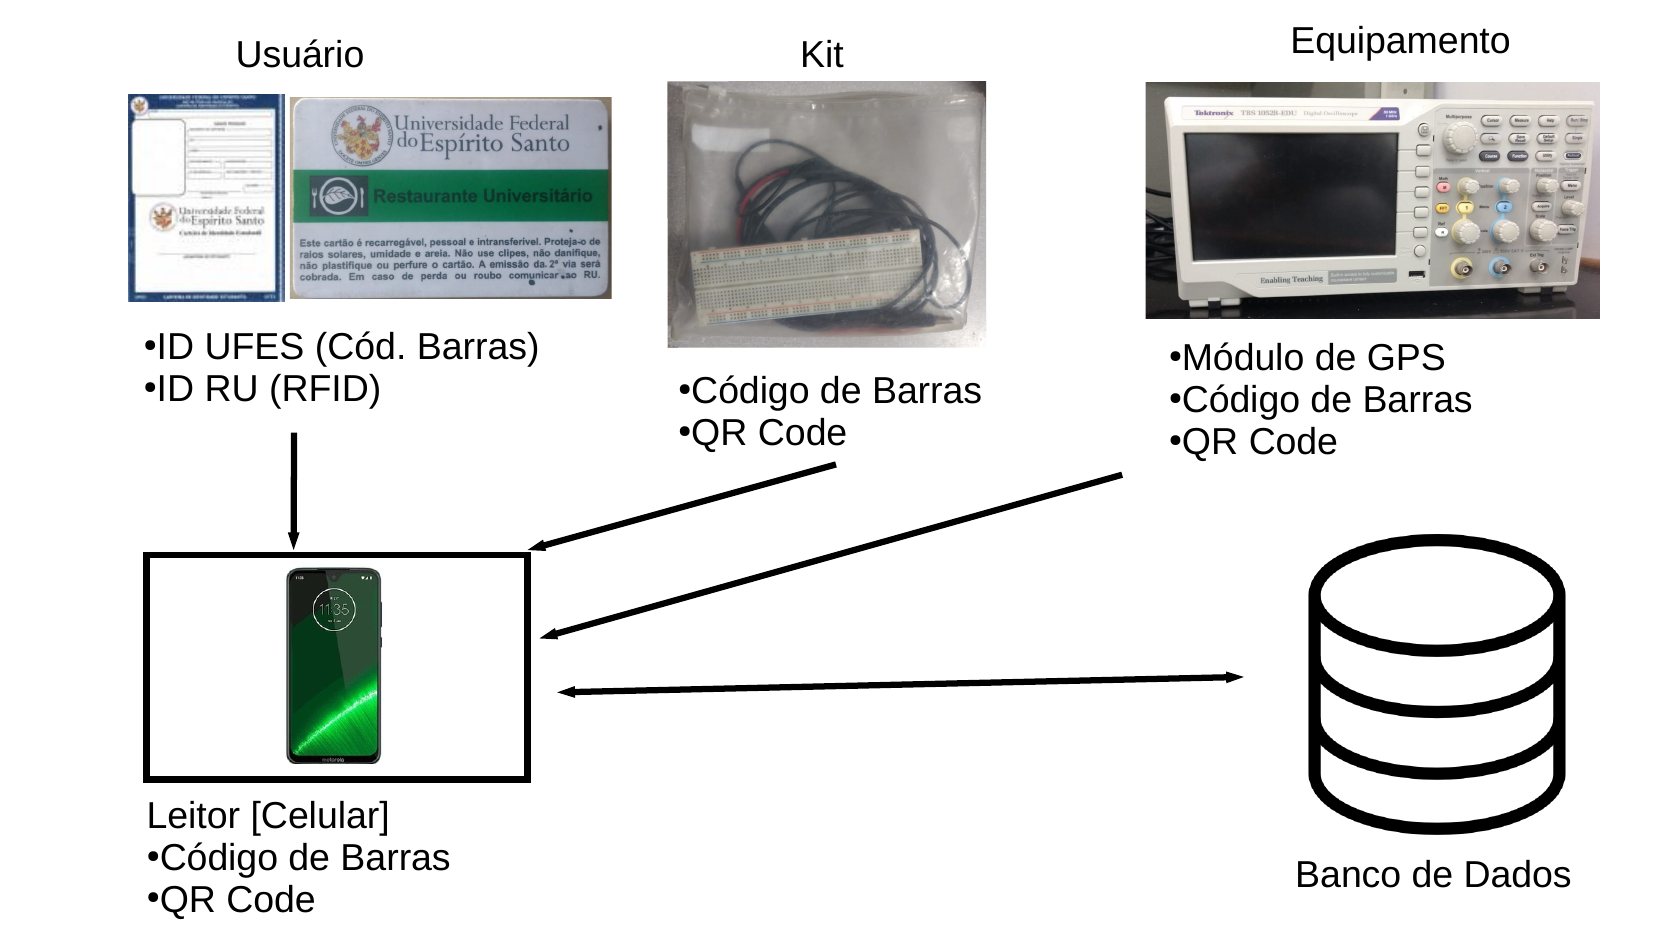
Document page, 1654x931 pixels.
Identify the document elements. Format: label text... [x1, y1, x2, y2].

text_box ID UFES (Cód. Barras) ID RU (RFID) [128, 318, 556, 421]
picture [667, 81, 987, 348]
text_box Usuário [220, 25, 387, 83]
picture [1299, 531, 1571, 839]
text_box Banco de Dados [1280, 845, 1591, 905]
picture [289, 97, 612, 299]
text_box Leitor [Celular] Código de Barras QR Code [131, 786, 467, 931]
picture [128, 94, 285, 302]
text_box Módulo de GPS Código de Barras QR Code [1153, 287, 1489, 477]
text_box Kit [785, 25, 869, 83]
text_box Equipamento [1275, 11, 1560, 69]
text_box [147, 555, 528, 780]
text_box Código de Barras QR Code [663, 362, 1009, 465]
picture [268, 562, 387, 764]
picture [1145, 82, 1600, 319]
